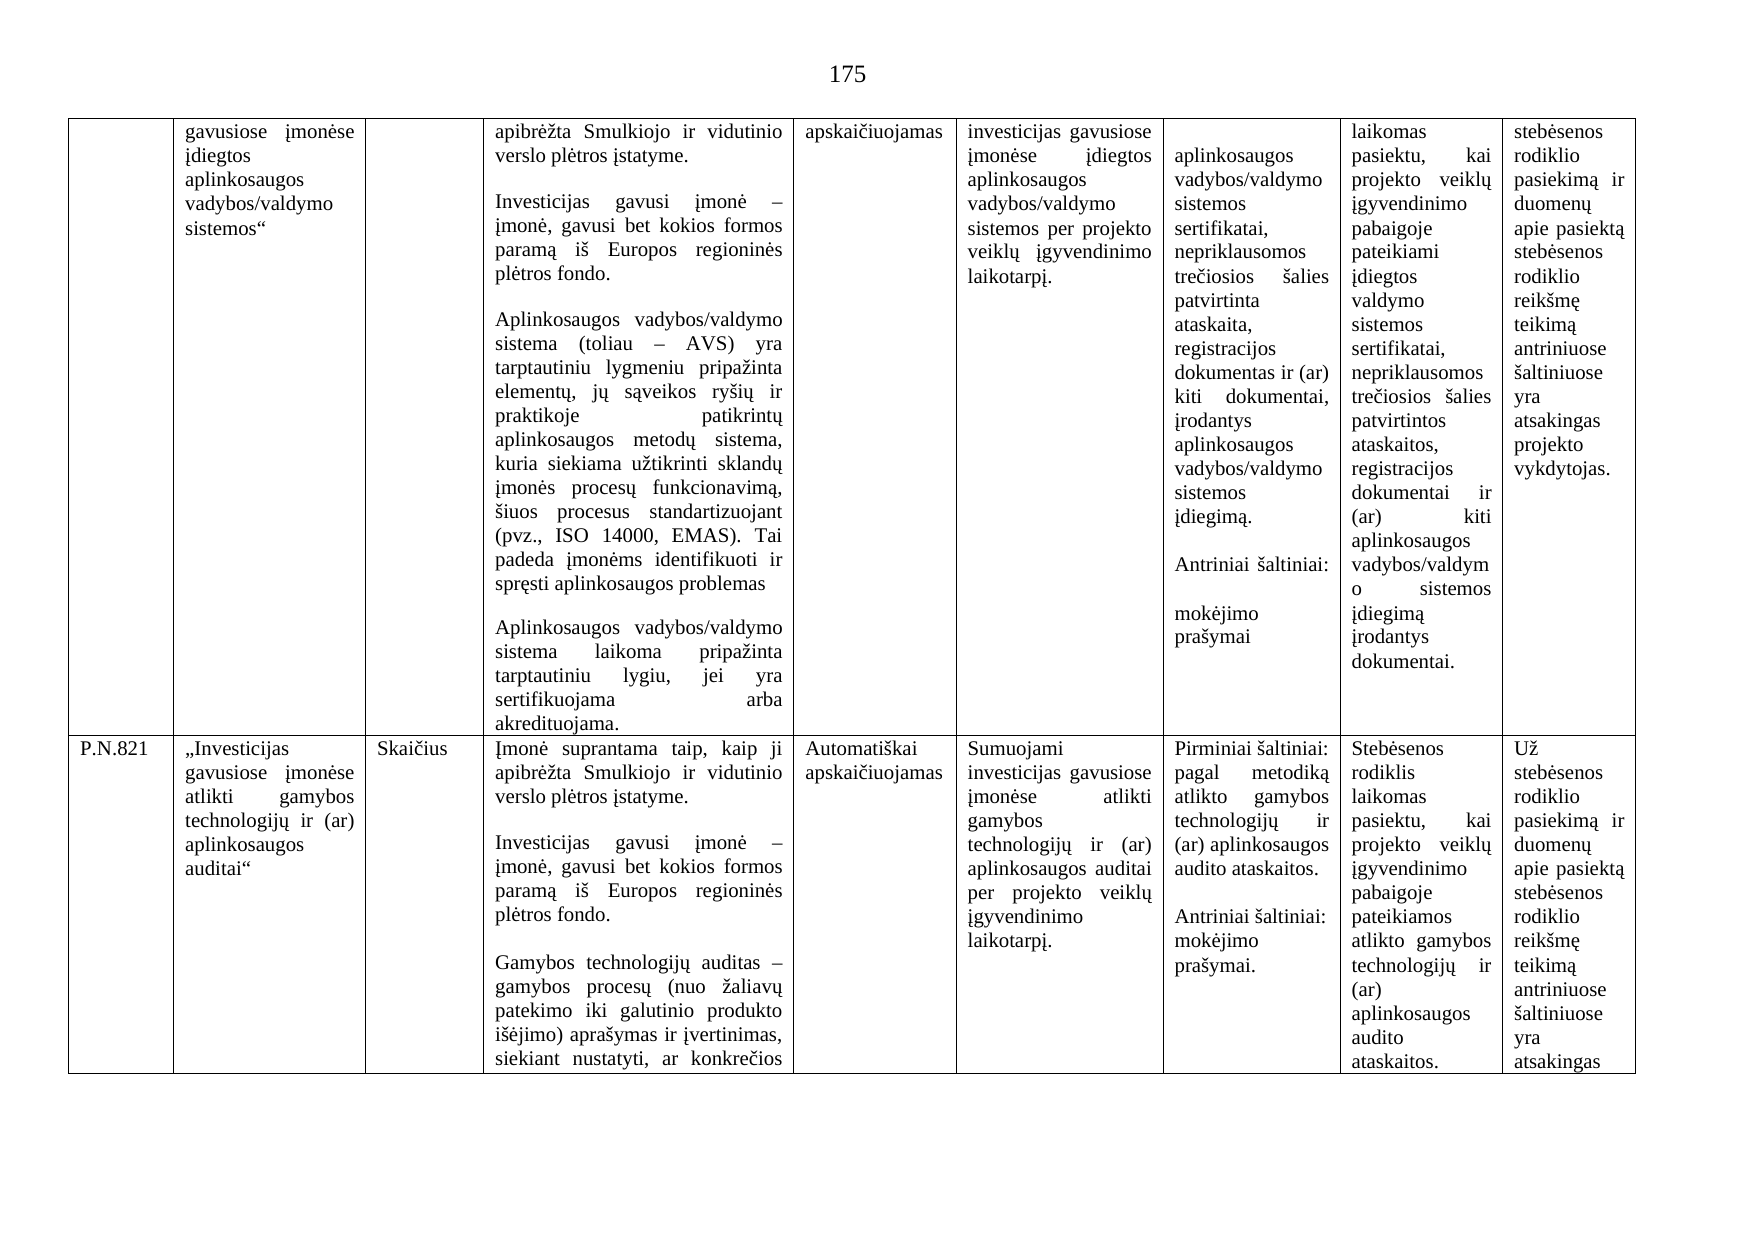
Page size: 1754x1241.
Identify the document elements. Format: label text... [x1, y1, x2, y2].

table_cell laikomas pasiektu, kai projekto veiklų įgyvendinimo pabaigoje pateikiami įdiegtos valdymo sistemos sertifikatai, nepriklausomos trečiosios šalies patvirtintos ataskaitos, registracijos dokumentai ir (ar) kiti aplinkosaugos vadybos/valdymo sistemos įdiegimą įrodantys dokumentai. [1341, 119, 1502, 735]
table_cell Stebėsenos rodiklis laikomas pasiektu, kai projekto veiklų įgyvendinimo pabaigoje pateikiamos atlikto gamybos technologijų ir (ar) aplinkosaugos audito ataskaitos. [1341, 736, 1502, 1073]
table_cell Sumuojami investicijas gavusiose įmonėse atlikti gamybos technologijų ir (ar) aplinkosaugos auditai per projekto veiklų įgyvendinimo laikotarpį. [957, 736, 1163, 1073]
table_cell stebėsenos rodiklio pasiekimą ir duomenų apie pasiektą stebėsenos rodiklio reikšmę teikimą antriniuose šaltiniuose yra atsakingas projekto vykdytojas. [1503, 119, 1635, 735]
table_cell apibrėžta Smulkiojo ir vidutinio verslo plėtros įstatyme. Investicijas gavusi įmonė – įmonė, gavusi bet kokios formos paramą iš Europos regioninės plėtros fondo. Aplinkosaugos vadybos/valdymo sistema (toliau – AVS) yra tarptautiniu lygmeniu pripažinta elementų, jų sąveikos ryšių ir praktikoje patikrintų aplinkosaugos metodų sistema, kuria siekiama užtikrinti sklandų įmonės procesų funkcionavimą, šiuos procesus standartizuojant (pvz., ISO 14000, EMAS). Tai padeda įmonėms identifikuoti ir spręsti aplinkosaugos problemas Aplinkosaugos vadybos/valdymo sistema laikoma pripažinta tarptautiniu lygiu, jei yra sertifikuojama arba akredituojama. [484, 119, 793, 735]
table_cell Automatiškai apskaičiuojamas [794, 736, 956, 1073]
table_cell [69, 119, 173, 735]
table_cell apskaičiuojamas [794, 119, 956, 735]
table_cell Įmonė suprantama taip, kaip ji apibrėžta Smulkiojo ir vidutinio verslo plėtros įstatyme. Investicijas gavusi įmonė – įmonė, gavusi bet kokios formos paramą iš Europos regioninės plėtros fondo. Gamybos technologijų auditas – gamybos procesų (nuo žaliavų patekimo iki galutinio produkto išėjimo) aprašymas ir įvertinimas, siekiant nustatyti, ar konkrečios [484, 736, 793, 1073]
table_cell aplinkosaugos vadybos/valdymo sistemos sertifikatai, nepriklausomos trečiosios šalies patvirtinta ataskaita, registracijos dokumentas ir (ar) kiti dokumentai, įrodantys aplinkosaugos vadybos/valdymo sistemos įdiegimą. Antriniai šaltiniai: mokėjimo prašymai [1164, 119, 1340, 735]
table_cell P.N.821 [69, 736, 173, 1073]
table_cell Skaičius [366, 736, 483, 1073]
table_cell „Investicijas gavusiose įmonėse atlikti gamybos technologijų ir (ar) aplinkosaugos auditai“ [174, 736, 365, 1073]
table_cell gavusiose įmonėse įdiegtos aplinkosaugos vadybos/valdymo sistemos“ [174, 119, 365, 735]
table_cell Pirminiai šaltiniai: pagal metodiką atlikto gamybos technologijų ir (ar) aplinkosaugos audito ataskaitos. Antriniai šaltiniai: mokėjimo prašymai. [1164, 736, 1340, 1073]
table_cell [366, 119, 483, 735]
table_cell Už stebėsenos rodiklio pasiekimą ir duomenų apie pasiektą stebėsenos rodiklio reikšmę teikimą antriniuose šaltiniuose yra atsakingas [1503, 736, 1635, 1073]
table_cell investicijas gavusiose įmonėse įdiegtos aplinkosaugos vadybos/valdymo sistemos per projekto veiklų įgyvendinimo laikotarpį. [957, 119, 1163, 735]
